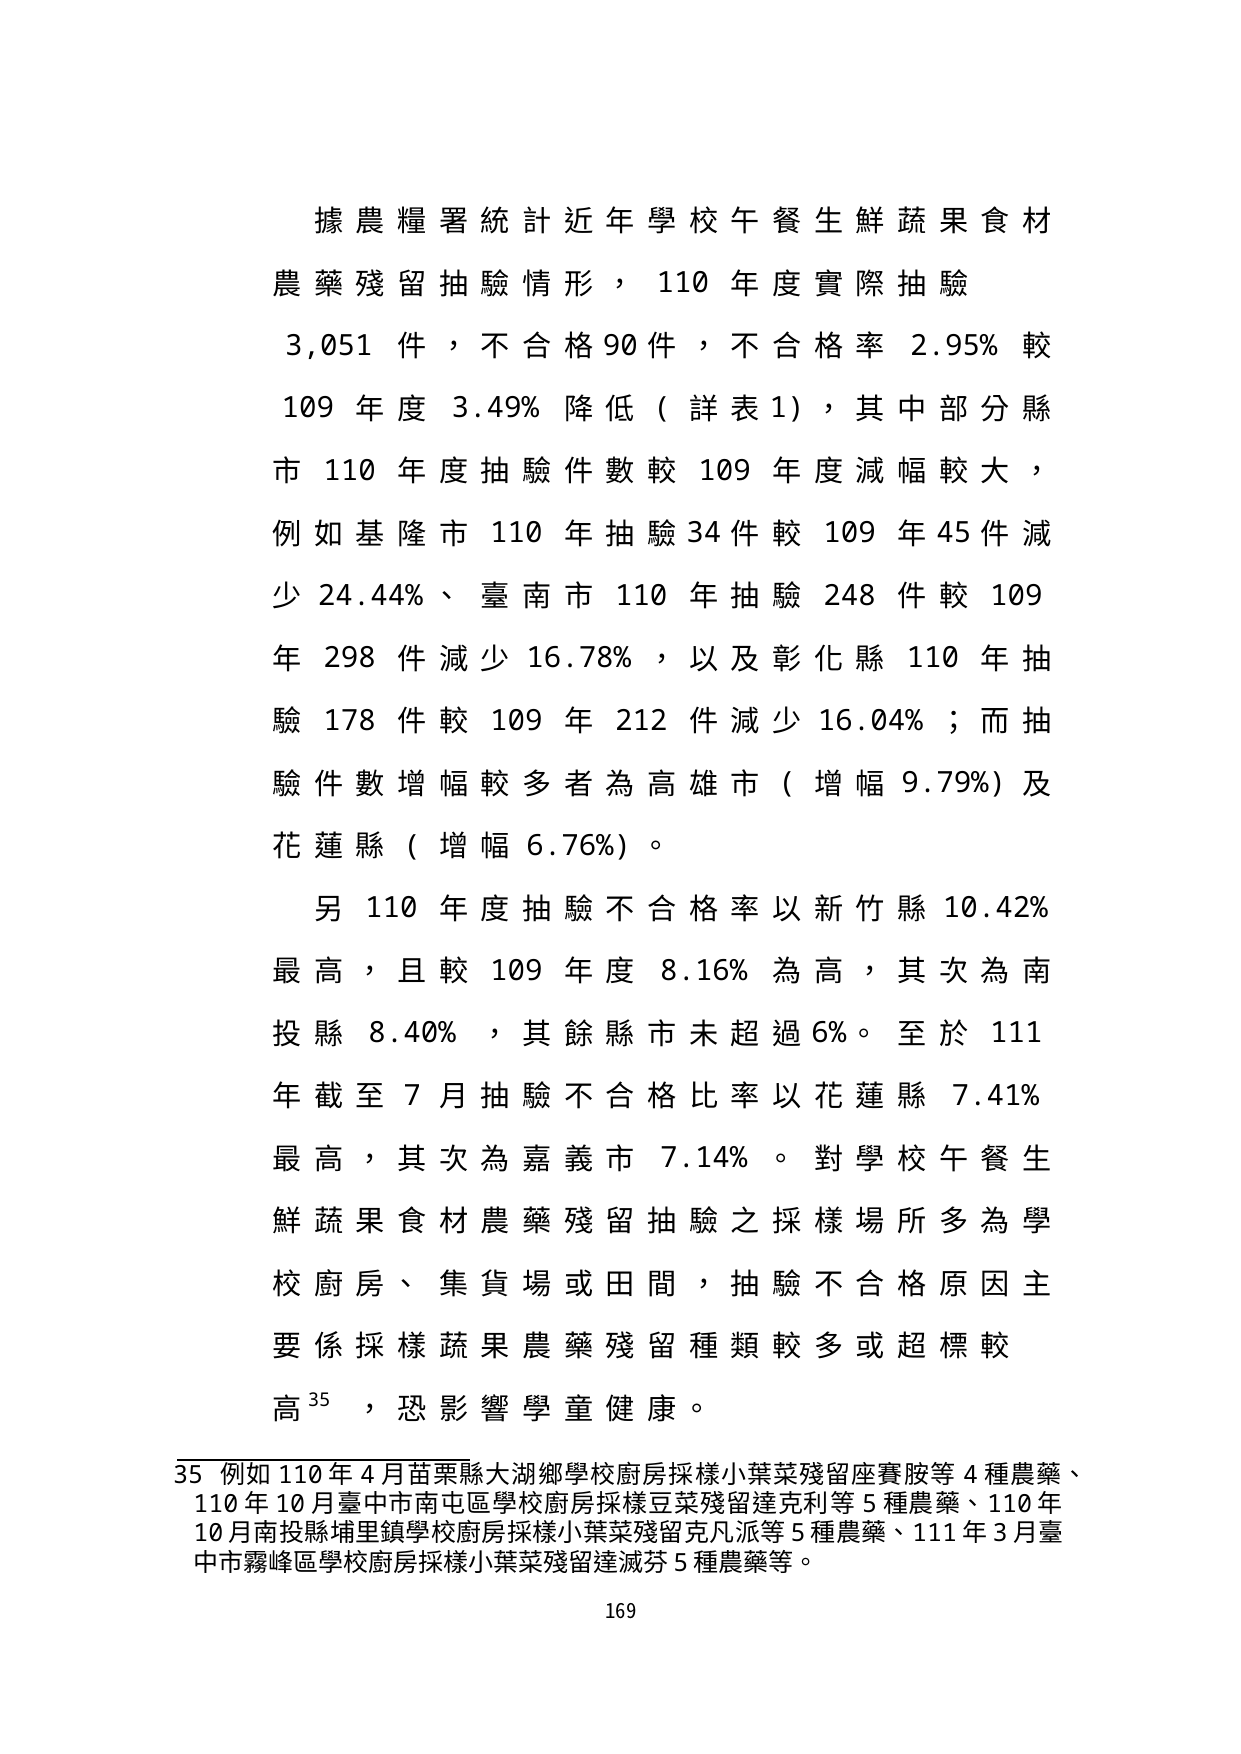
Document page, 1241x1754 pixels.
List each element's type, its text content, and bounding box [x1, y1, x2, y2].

text 據農糧署統計近年學校午餐生鮮蔬果食材農藥殘留抽驗情形，110年度實際抽驗3,051件，不合格90件，不合格率2.95%較109年度3.49%降低(詳表1)，其中部分縣市110年度抽驗件數較109年度減幅較大，例如基隆市110年抽驗34件較109年45件減少24.44%、臺南市110年抽驗248件較109年298件減少16.78%，以及彰化縣110年抽驗178件較109年212件減少16.04%；而抽驗件數增幅較多者為高雄市(增幅9.79%)及花蓮縣(增幅6.76%)。 [242, 177, 1058, 865]
text 例如110年4月苗栗縣大湖鄉學校廚房採樣小葉菜殘留座賽胺等4種農藥、110年10月臺中市南屯區學校廚房採樣豆菜殘留達克利等5種農藥、110年10月南投縣埔里鎮學校廚房採樣小葉菜殘留克凡派等5種農藥、111年3月臺中市霧峰區學校廚房採樣小葉菜殘留達滅芬5種農藥等。 [173, 1460, 1063, 1577]
text 另110年度抽驗不合格率以新竹縣10.42%最高，且較109年度8.16%為高，其次為南投縣8.40%，其餘縣市未超過6%。至於111年截至7月抽驗不合格比率以花蓮縣7.41%最高，其次為嘉義市7.14%。對學校午餐生鮮蔬果食材農藥殘留抽驗之採樣場所多為學校廚房、集貨場或田間，抽驗不合格原因主要係採樣蔬果農藥殘留種類較多或超標較高，恐影響學童健康。 [242, 865, 1058, 1427]
